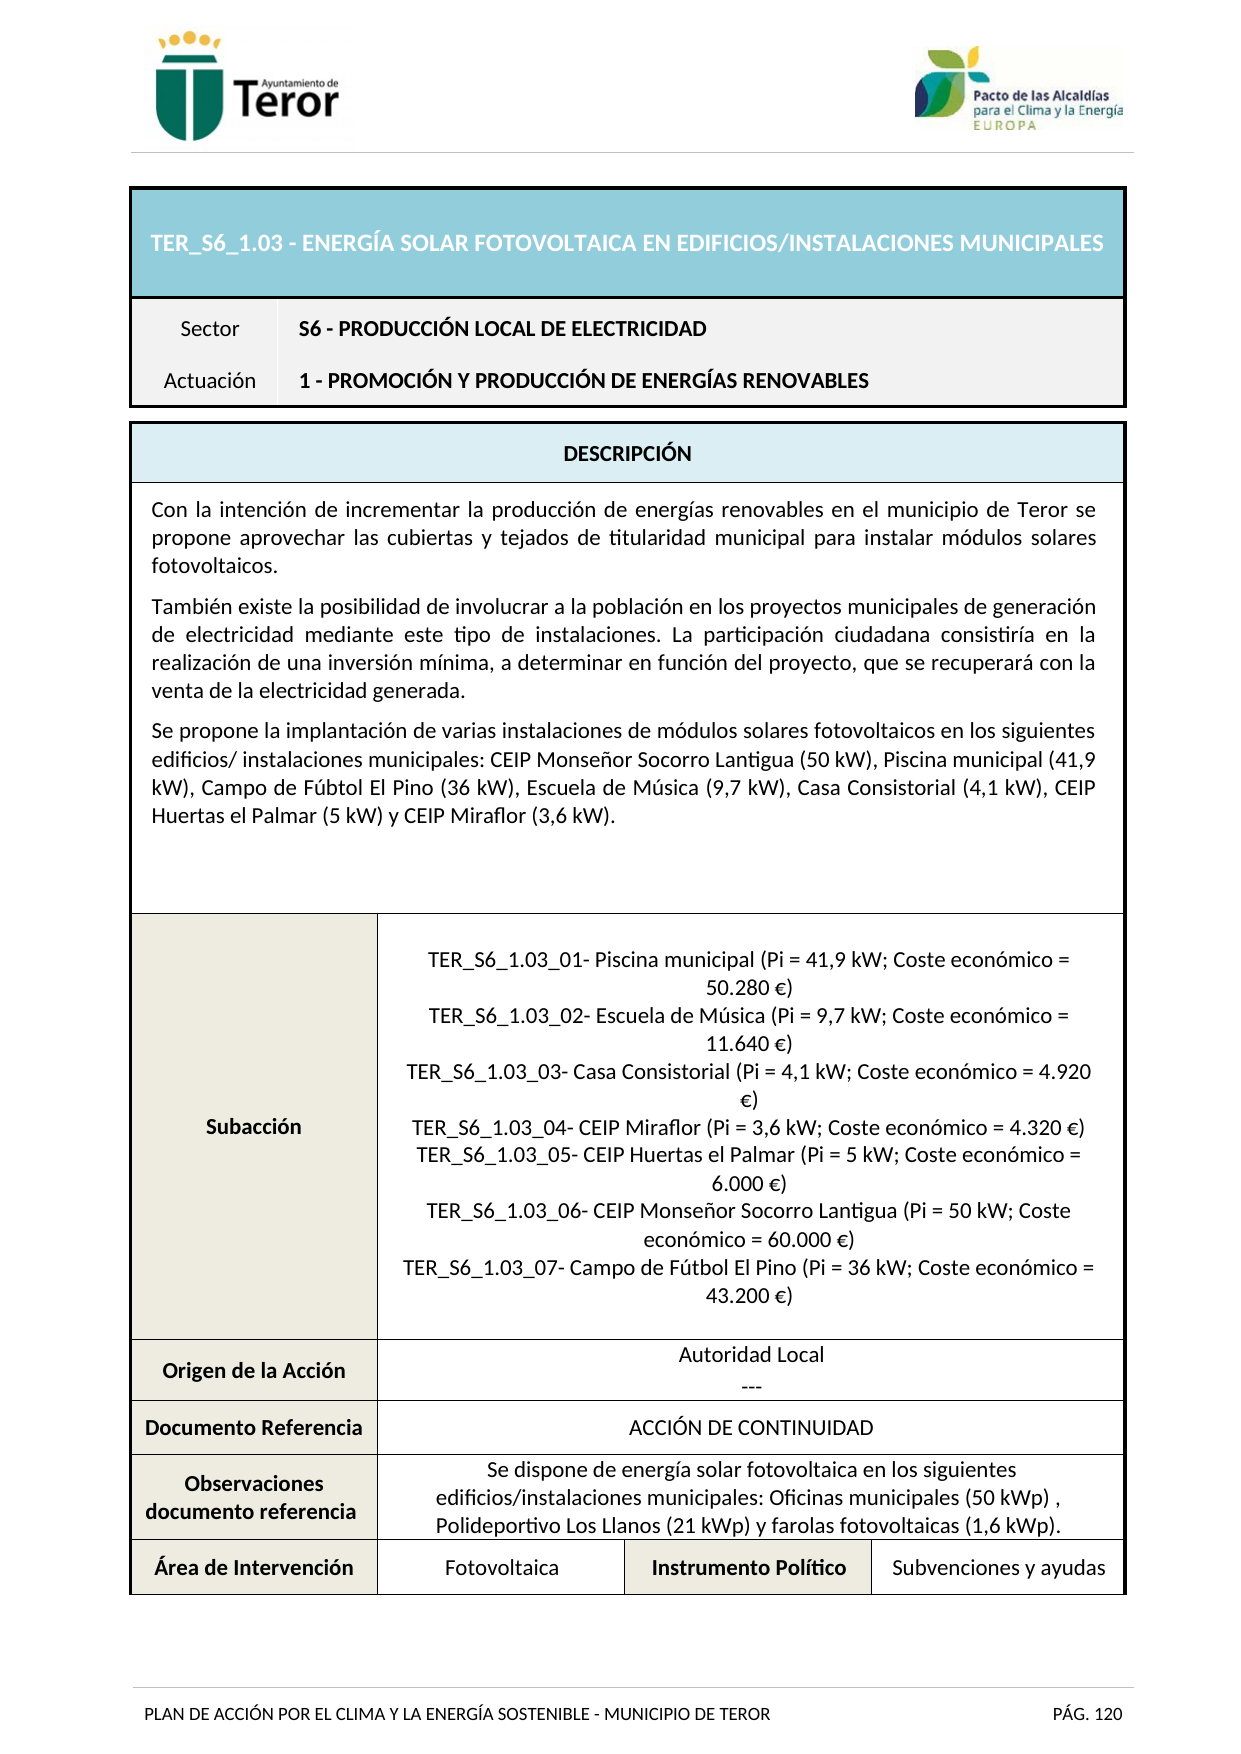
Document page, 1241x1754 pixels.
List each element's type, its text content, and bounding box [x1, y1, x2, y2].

table_cell Instrumento Político [625, 1540, 871, 1594]
table_cell [131, 408, 1125, 421]
picture [144, 23, 356, 152]
table_cell DESCRIPCIÓN [132, 424, 1123, 482]
table_cell S6 - PRODUCCIÓN LOCAL DE ELECTRICIDAD [278, 299, 872, 355]
table_cell Área de Intervención [132, 1540, 377, 1594]
picture [915, 46, 1123, 130]
table_cell Autoridad Local --- [378, 1340, 1123, 1400]
table_cell Se dispone de energía solar fotovoltaica en los siguientes edificios/instalaciones municipales: Oficinas municipales (50 kWp) , Polideportivo Los Llanos (21 kWp) y farolas fotovoltaicas (1,6 kWp). [378, 1455, 1123, 1539]
table_cell [872, 355, 1123, 405]
table_cell 1 - PROMOCIÓN Y PRODUCCIÓN DE ENERGÍAS RENOVABLES [278, 355, 872, 405]
table_header TER_S6_1.03 - ENERGÍA SOLAR FOTOVOLTAICA EN EDIFICIOS/INSTALACIONES MUNICIPALES [132, 190, 1123, 296]
table_cell Sector [132, 299, 277, 355]
table_cell Fotovoltaica [378, 1540, 624, 1594]
table_cell Con la intención de incrementar la producción de energías renovables en el municipio de Teror se propone aprovechar las cubiertas y tejados de titularidad municipal para instalar módulos solares fotovoltaicos. También existe la posibilidad de involucrar a la población en los proyectos municipales de generación de electricidad mediante este tipo de instalaciones. La participación ciudadana consistiría en la realización de una inversión mínima, a determinar en función del proyecto, que se recuperará con la venta de la electricidad generada. Se propone la implantación de varias instalaciones de módulos solares fotovoltaicos en los siguientes edificios/ instalaciones municipales: CEIP Monseñor Socorro Lantigua (50 kW), Piscina municipal (41,9 kW), Campo de Fúbtol El Pino (36 kW), Escuela de Música (9,7 kW), Casa Consistorial (4,1 kW), CEIP Huertas el Palmar (5 kW) y CEIP Miraflor (3,6 kW). [132, 483, 1123, 913]
table_cell Observaciones documento referencia [132, 1455, 377, 1539]
table_cell Documento Referencia [132, 1401, 377, 1454]
table_cell Actuación [132, 355, 277, 405]
table_cell Origen de la Acción [132, 1340, 377, 1400]
table_cell [872, 299, 1123, 355]
table_cell Subacción [132, 914, 377, 1339]
table_cell Subvenciones y ayudas [872, 1540, 1123, 1594]
table_cell TER_S6_1.03_01- Piscina municipal (Pi = 41,9 kW; Coste económico = 50.280 €) TER_S6_1.03_02- Escuela de Música (Pi = 9,7 kW; Coste económico = 11.640 €) TER_S6_1.03_03- Casa Consistorial (Pi = 4,1 kW; Coste económico = 4.920 €) TER_S6_1.03_04- CEIP Miraflor (Pi = 3,6 kW; Coste económico = 4.320 €) TER_S6_1.03_05- CEIP Huertas el Palmar (Pi = 5 kW; Coste económico = 6.000 €) TER_S6_1.03_06- CEIP Monseñor Socorro Lantigua (Pi = 50 kW; Coste económico = 60.000 €) TER_S6_1.03_07- Campo de Fútbol El Pino (Pi = 36 kW; Coste económico = 43.200 €) [378, 914, 1123, 1339]
table_cell ACCIÓN DE CONTINUIDAD [378, 1401, 1123, 1454]
